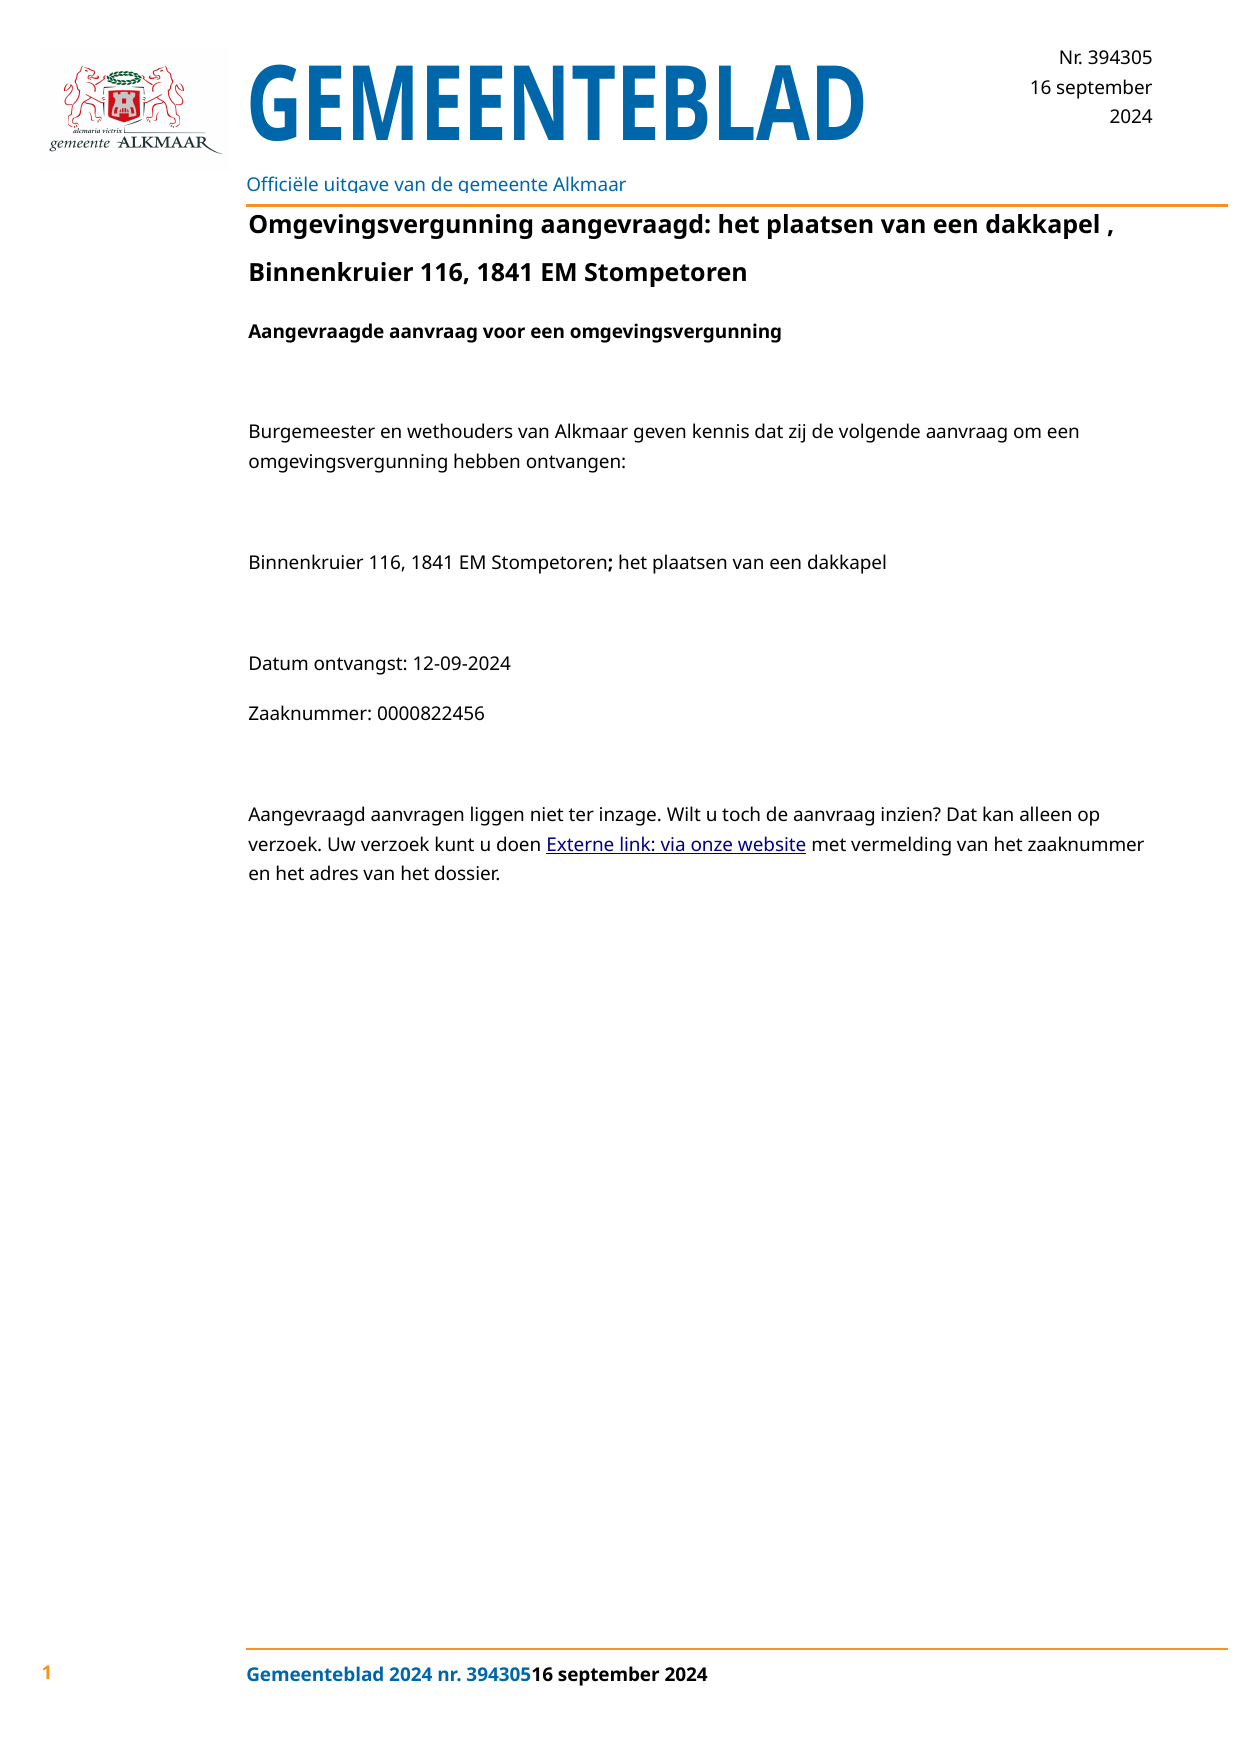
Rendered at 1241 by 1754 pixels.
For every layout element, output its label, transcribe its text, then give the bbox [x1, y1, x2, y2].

text Omgevingsvergunning aangevraagd: het plaatsen van een dakkapel , Binnenkruier 116, 1841 EM Stompetoren [248, 207, 1152, 288]
picture [41, 47, 231, 172]
text Binnenkruier 116, 1841 EM Stompetoren; het plaatsen van een dakkapel [248, 549, 1152, 575]
text Aangevraagd aanvragen liggen niet ter inzage. Wilt u toch de aanvraag inzien? Dat kan alleen op verzoek. Uw verzoek kunt u doen Externe link: via onze website met vermelding van het zaaknummer en het adres van het dossier. [248, 801, 1152, 886]
text Zaaknummer: 0000822456 [248, 700, 1152, 726]
text Datum ontvangst: 12-09-2024 [248, 650, 1152, 676]
text Burgemeester en wethouders van Alkmaar geven kennis dat zij de volgende aanvraag om een omgevingsvergunning hebben ontvangen: [248, 419, 1152, 474]
text Aangevraagde aanvraag voor een omgevingsvergunning [248, 318, 1152, 344]
